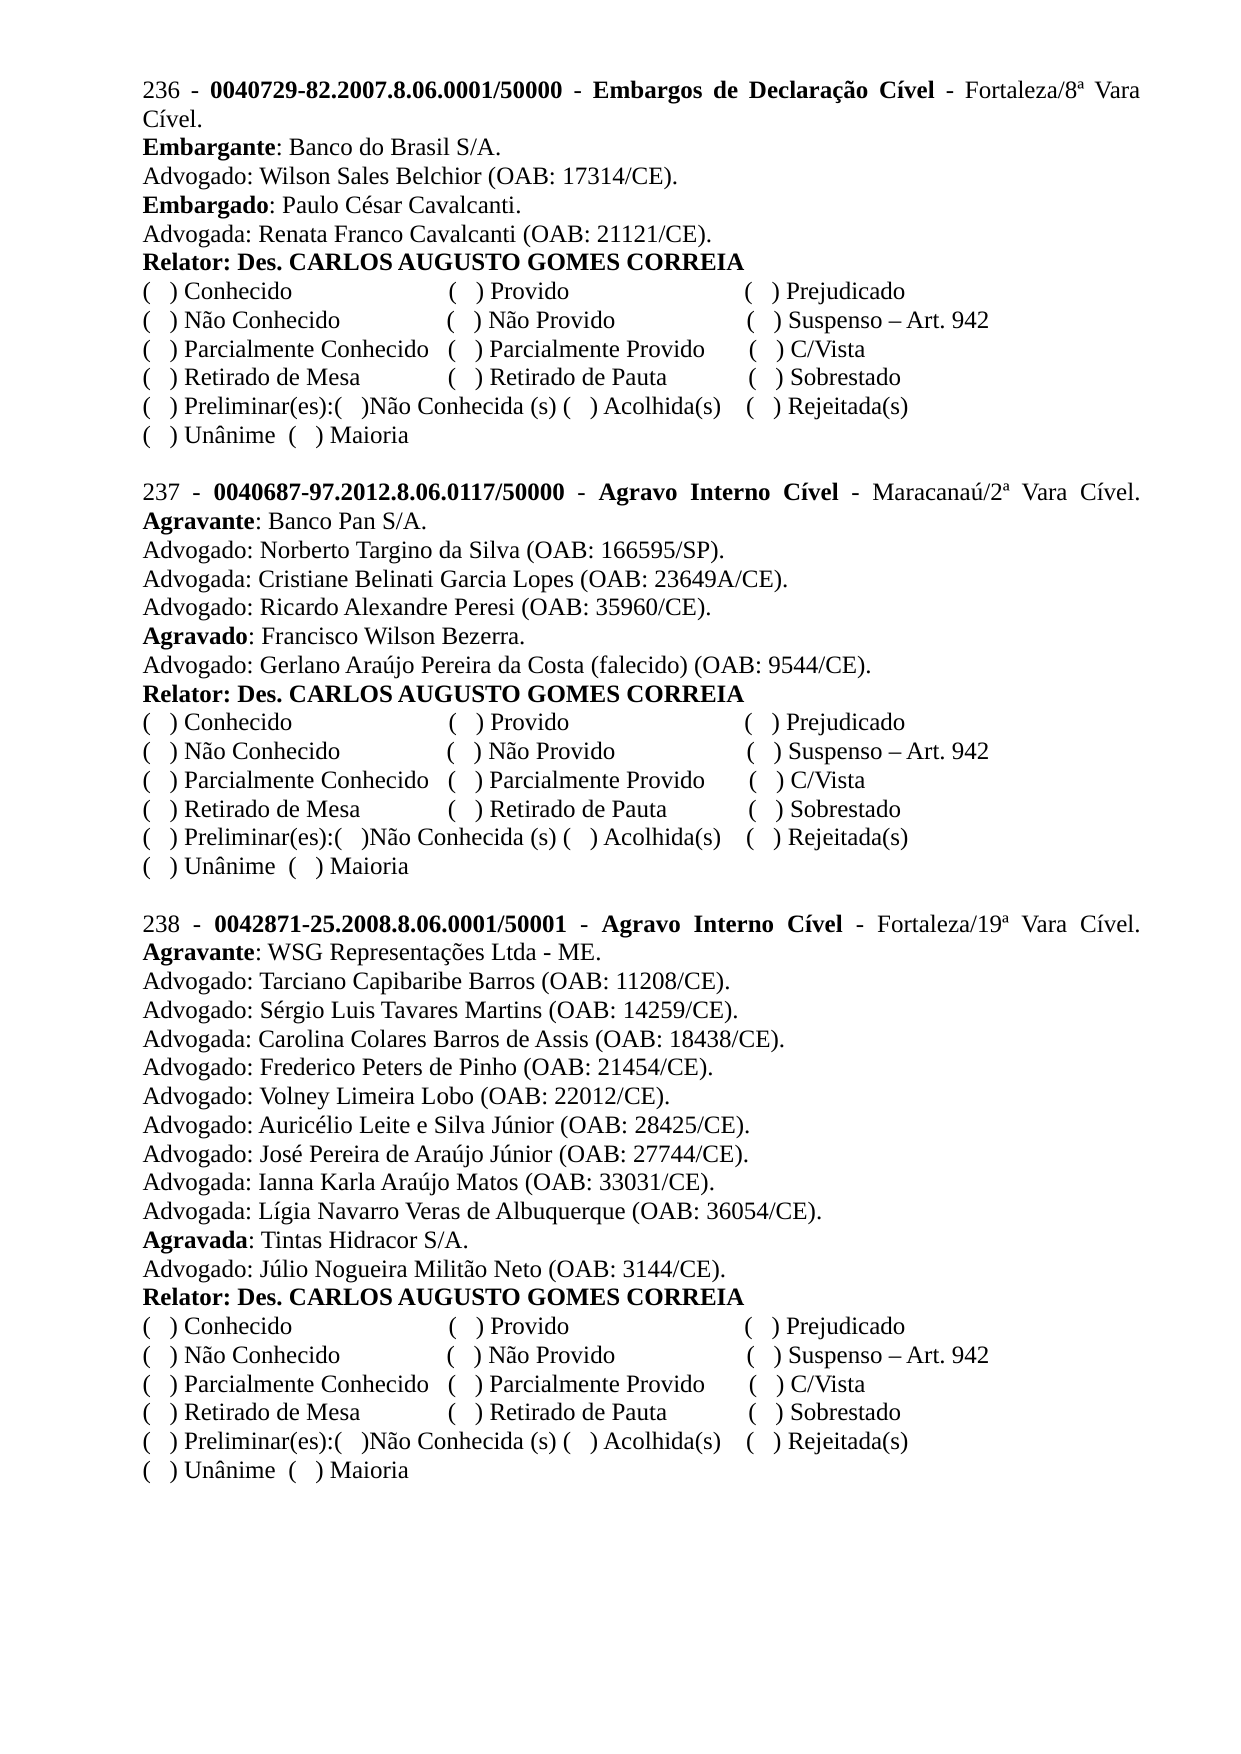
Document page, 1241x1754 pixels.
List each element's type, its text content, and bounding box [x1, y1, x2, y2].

text Advogado: Ricardo Alexandre Peresi (OAB: 35960/CE). [142, 592, 1141, 621]
text ( ) Preliminar(es):( )Não Conhecida (s) ( ) Acolhida(s) ( ) Rejeitada(s) [142, 1426, 1158, 1455]
text ( ) Preliminar(es):( )Não Conhecida (s) ( ) Acolhida(s) ( ) Rejeitada(s) [142, 822, 1158, 851]
text Agravada: Tintas Hidracor S/A. [142, 1225, 1141, 1254]
text Embargante: Banco do Brasil S/A. [142, 132, 1141, 161]
text 238 - 0042871-25.2008.8.06.0001/50001 - Agravo Interno Cível - Fortaleza/19ª Vara Cível. Agravante: WSG Representações Ltda - ME. [142, 909, 1141, 966]
text Agravado: Francisco Wilson Bezerra. [142, 621, 1141, 650]
text ( ) Parcialmente Conhecido ( ) Parcialmente Provido ( ) C/Vista [142, 334, 1158, 362]
text Advogada: Carolina Colares Barros de Assis (OAB: 18438/CE). [142, 1024, 1141, 1052]
text ( ) Conhecido ( ) Provido ( ) Prejudicado [142, 276, 1141, 305]
text ( ) Conhecido ( ) Provido ( ) Prejudicado [142, 1311, 1141, 1340]
text Advogado: Norberto Targino da Silva (OAB: 166595/SP). [142, 535, 1141, 564]
text Advogado: Wilson Sales Belchior (OAB: 17314/CE). [142, 161, 1141, 190]
text ( ) Unânime ( ) Maioria [142, 851, 1158, 880]
text Relator: Des. CARLOS AUGUSTO GOMES CORREIA [142, 1282, 1141, 1311]
text Advogada: Lígia Navarro Veras de Albuquerque (OAB: 36054/CE). [142, 1196, 1141, 1225]
text Relator: Des. CARLOS AUGUSTO GOMES CORREIA [142, 247, 1141, 276]
text Advogado: José Pereira de Araújo Júnior (OAB: 27744/CE). [142, 1139, 1141, 1167]
text Advogada: Renata Franco Cavalcanti (OAB: 21121/CE). [142, 219, 1141, 247]
text ( ) Retirado de Mesa ( ) Retirado de Pauta ( ) Sobrestado [142, 1397, 1158, 1426]
text Advogada: Cristiane Belinati Garcia Lopes (OAB: 23649A/CE). [142, 564, 1141, 592]
text ( ) Conhecido ( ) Provido ( ) Prejudicado [142, 707, 1141, 736]
text ( ) Parcialmente Conhecido ( ) Parcialmente Provido ( ) C/Vista [142, 765, 1158, 794]
text Advogado: Gerlano Araújo Pereira da Costa (falecido) (OAB: 9544/CE). [142, 650, 1141, 679]
text ( ) Retirado de Mesa ( ) Retirado de Pauta ( ) Sobrestado [142, 794, 1158, 822]
text ( ) Não Conhecido ( ) Não Provido ( ) Suspenso – Art. 942 [142, 305, 1158, 334]
text 236 - 0040729-82.2007.8.06.0001/50000 - Embargos de Declaração Cível - Fortaleza/8ª Vara Cível. [142, 75, 1141, 132]
text ( ) Não Conhecido ( ) Não Provido ( ) Suspenso – Art. 942 [142, 1340, 1158, 1369]
text Advogada: Ianna Karla Araújo Matos (OAB: 33031/CE). [142, 1167, 1141, 1196]
text Advogado: Tarciano Capibaribe Barros (OAB: 11208/CE). [142, 966, 1141, 995]
text Advogado: Sérgio Luis Tavares Martins (OAB: 14259/CE). [142, 995, 1141, 1024]
text ( ) Preliminar(es):( )Não Conhecida (s) ( ) Acolhida(s) ( ) Rejeitada(s) [142, 391, 1158, 420]
text Relator: Des. CARLOS AUGUSTO GOMES CORREIA [142, 679, 1141, 707]
text Embargado: Paulo César Cavalcanti. [142, 190, 1141, 219]
text ( ) Unânime ( ) Maioria [142, 1455, 1158, 1484]
text Advogado: Volney Limeira Lobo (OAB: 22012/CE). [142, 1081, 1141, 1110]
text ( ) Retirado de Mesa ( ) Retirado de Pauta ( ) Sobrestado [142, 362, 1158, 391]
text ( ) Parcialmente Conhecido ( ) Parcialmente Provido ( ) C/Vista [142, 1369, 1158, 1397]
text ( ) Não Conhecido ( ) Não Provido ( ) Suspenso – Art. 942 [142, 736, 1158, 765]
text Advogado: Auricélio Leite e Silva Júnior (OAB: 28425/CE). [142, 1110, 1141, 1139]
text 237 - 0040687-97.2012.8.06.0117/50000 - Agravo Interno Cível - Maracanaú/2ª Vara Cível. Agravante: Banco Pan S/A. [142, 477, 1141, 535]
text Advogado: Frederico Peters de Pinho (OAB: 21454/CE). [142, 1052, 1141, 1081]
text ( ) Unânime ( ) Maioria [142, 420, 1158, 449]
text Advogado: Júlio Nogueira Militão Neto (OAB: 3144/CE). [142, 1254, 1141, 1282]
